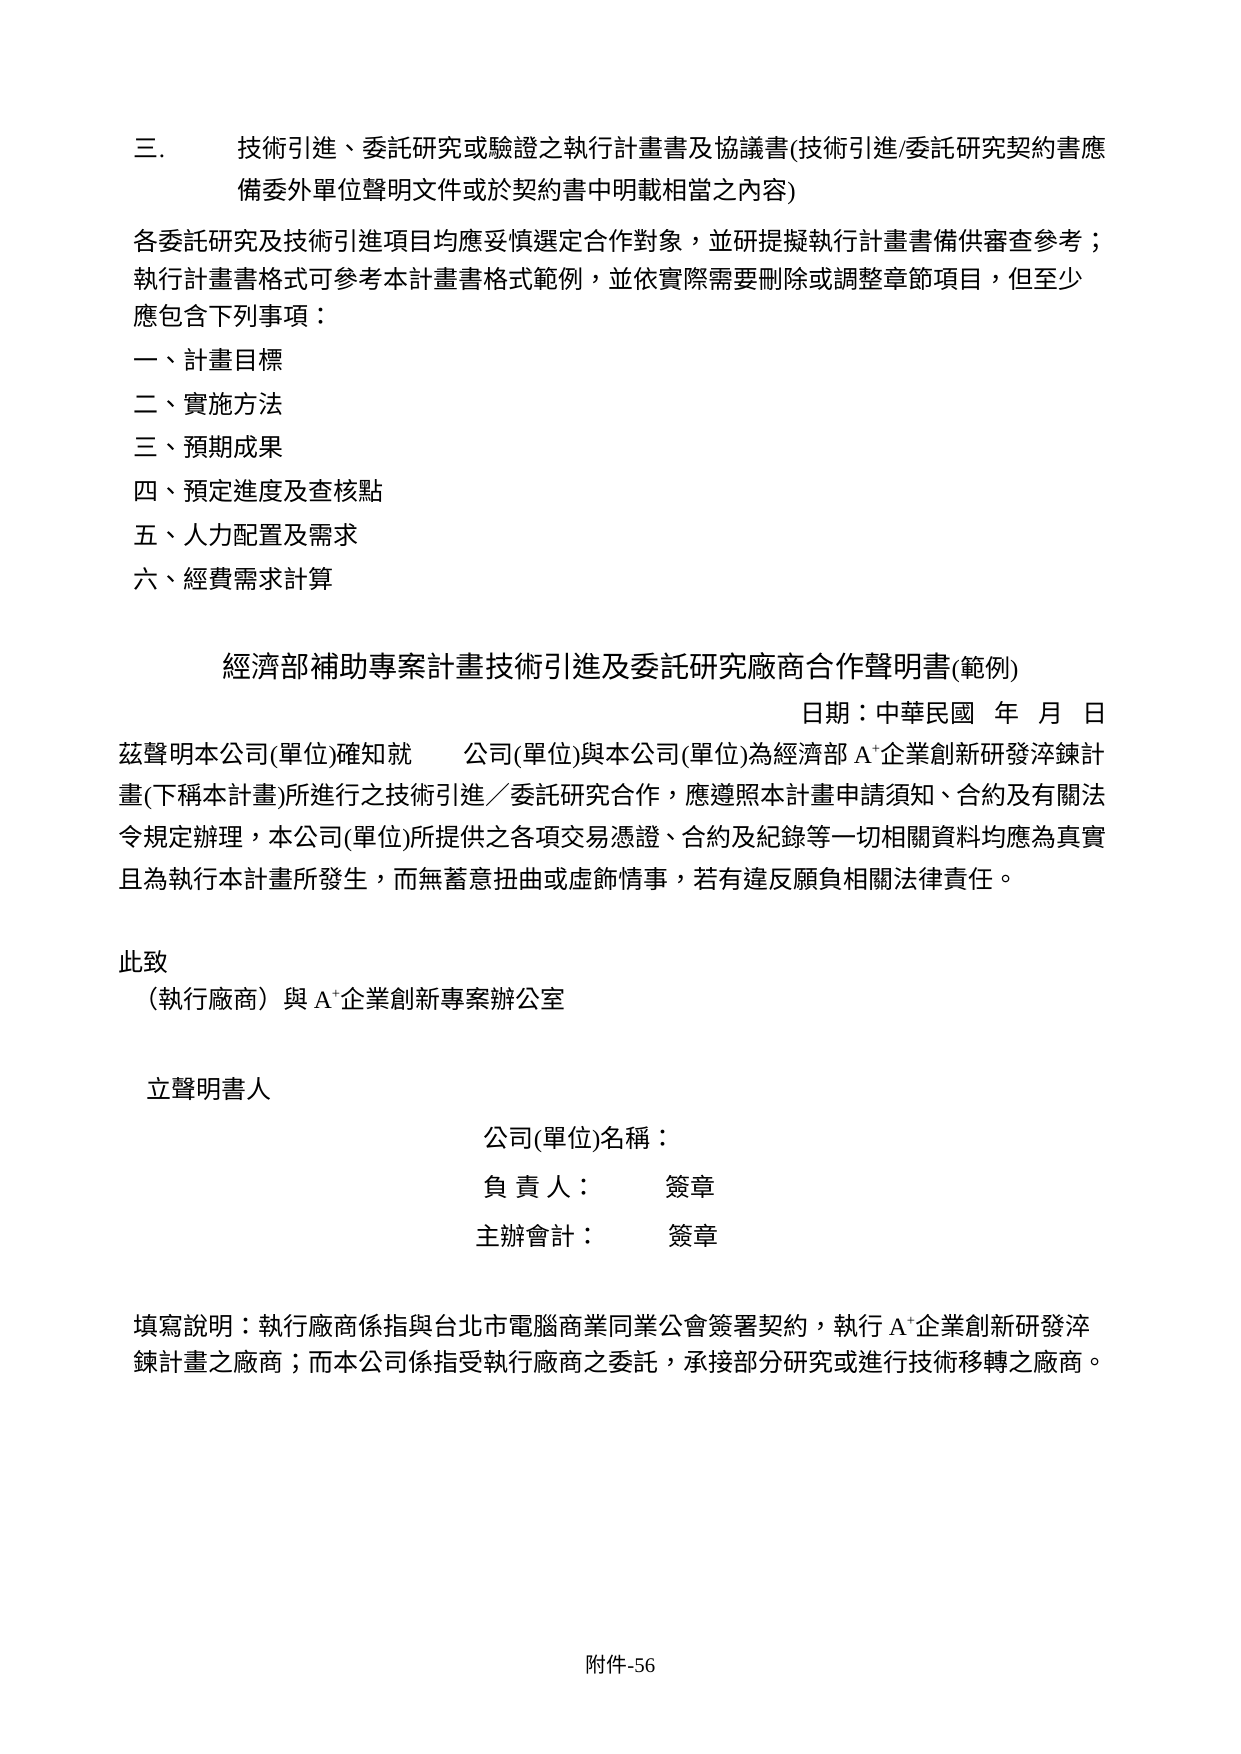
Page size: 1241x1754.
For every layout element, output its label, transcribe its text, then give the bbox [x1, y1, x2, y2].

text 此致 [119, 938, 1107, 980]
text 三、預期成果 [133, 427, 1107, 464]
text 主辦會計： 簽章 [194, 1216, 1107, 1252]
text 五、人力配置及需求 [133, 514, 1107, 552]
text （執行廠商）與A+企業創新專案辦公室 [133, 980, 1107, 1016]
text 一、計畫目標 [133, 339, 1107, 377]
text 四、預定進度及查核點 [133, 470, 1107, 508]
text 負 責 人： 簽章 [183, 1167, 1107, 1203]
text 各委託研究及技術引進項目均應妥慎選定合作對象，並研提擬執行計畫書備供審查參考；執行計畫書格式可參考本計畫書格式範例，並依實際需要刪除或調整章節項目，但至少應包含下列事項： [133, 220, 1107, 333]
text 填寫說明：執行廠商係指與台北市電腦商業同業公會簽署契約，執行A+企業創新研發淬鍊計畫之廠商；而本公司係指受執行廠商之委託，承接部分研究或進行技術移轉之廠商。 [133, 1306, 1107, 1378]
text 六、經費需求計算 [133, 558, 1107, 595]
subtitle 技術引進、委託研究或驗證之執行計畫書及協議書(技術引進/委託研究契約書應備委外單位聲明文件或於契約書中明載相當之內容) [133, 124, 1107, 208]
text 公司(單位)名稱： [183, 1118, 1107, 1155]
text 立聲明書人 [133, 1070, 1107, 1106]
text 日期：中華民國 年 月 日 [119, 692, 1107, 730]
text 二、實施方法 [133, 383, 1107, 420]
text 經濟部補助專案計畫技術引進及委託研究廠商合作聲明書(範例) [133, 644, 1107, 686]
text 茲聲明本公司(單位)確知就 公司(單位)與本公司(單位)為經濟部A+企業創新研發淬鍊計畫(下稱本計畫)所進行之技術引進／委託研究合作，應遵照本計畫申請須知、合約及有關法令規定辦理，本公司(單位)所提供之各項交易憑證、合約及紀錄等一切相關資料均應為真實且為執行本計畫所發生，而無蓄意扭曲或虛飾情事，若有違反願負相關法律責任。 [119, 730, 1107, 896]
